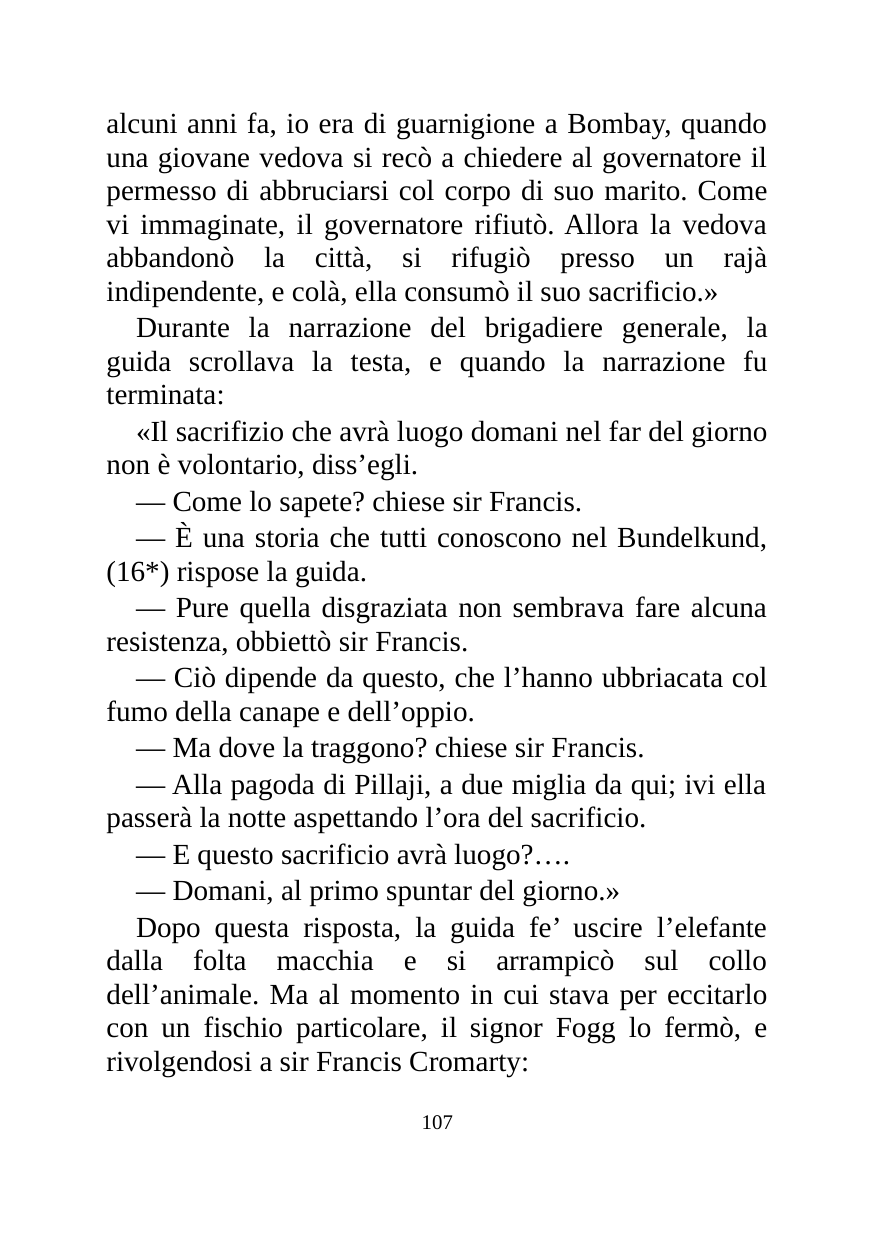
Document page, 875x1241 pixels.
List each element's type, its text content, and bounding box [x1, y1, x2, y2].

text — Ma dove la traggono? chiese sir Francis. [106, 730, 768, 764]
text — E questo sacrificio avrà luogo?…. [106, 837, 768, 870]
text Dopo questa risposta, la guida fe’ uscire l’elefante dalla folta macchia e si arrampicò sul collo dell’animale. Ma al momento in cui stava per eccitarlo con un fischio particolare, il signor Fogg lo fermò, e rivolgendosi a sir Francis Cromarty: [106, 910, 768, 1077]
text Durante la narrazione del brigadiere generale, la guida scrollava la testa, e quando la narrazione fu terminata: [106, 310, 768, 411]
text «Il sacrifizio che avrà luogo domani nel far del giorno non è volontario, diss’egli. [106, 414, 768, 481]
text — È una storia che tutti conoscono nel Bundelkund,(16*) rispose la guida. [106, 520, 768, 587]
text — Ciò dipende da questo, che l’hanno ubbriacata col fumo della canape e dell’oppio. [106, 660, 768, 727]
text — Domani, al primo spuntar del giorno.» [106, 873, 768, 907]
text — Pure quella disgraziata non sembrava fare alcuna resistenza, obbiettò sir Francis. [106, 590, 768, 657]
text — Come lo sapete? chiese sir Francis. [106, 484, 768, 517]
text — Alla pagoda di Pillaji, a due miglia da qui; ivi ella passerà la notte aspettando l’ora del sacrificio. [106, 767, 768, 834]
text alcuni anni fa, io era di guarnigione a Bombay, quando una giovane vedova si recò a chiedere al governatore il permesso di abbruciarsi col corpo di suo marito. Come vi immaginate, il governatore rifiutò. Allora la vedova abbandonò la città, si rifugiò presso un rajà indipendente, e colà, ella consumò il suo sacrificio.» [106, 106, 768, 307]
